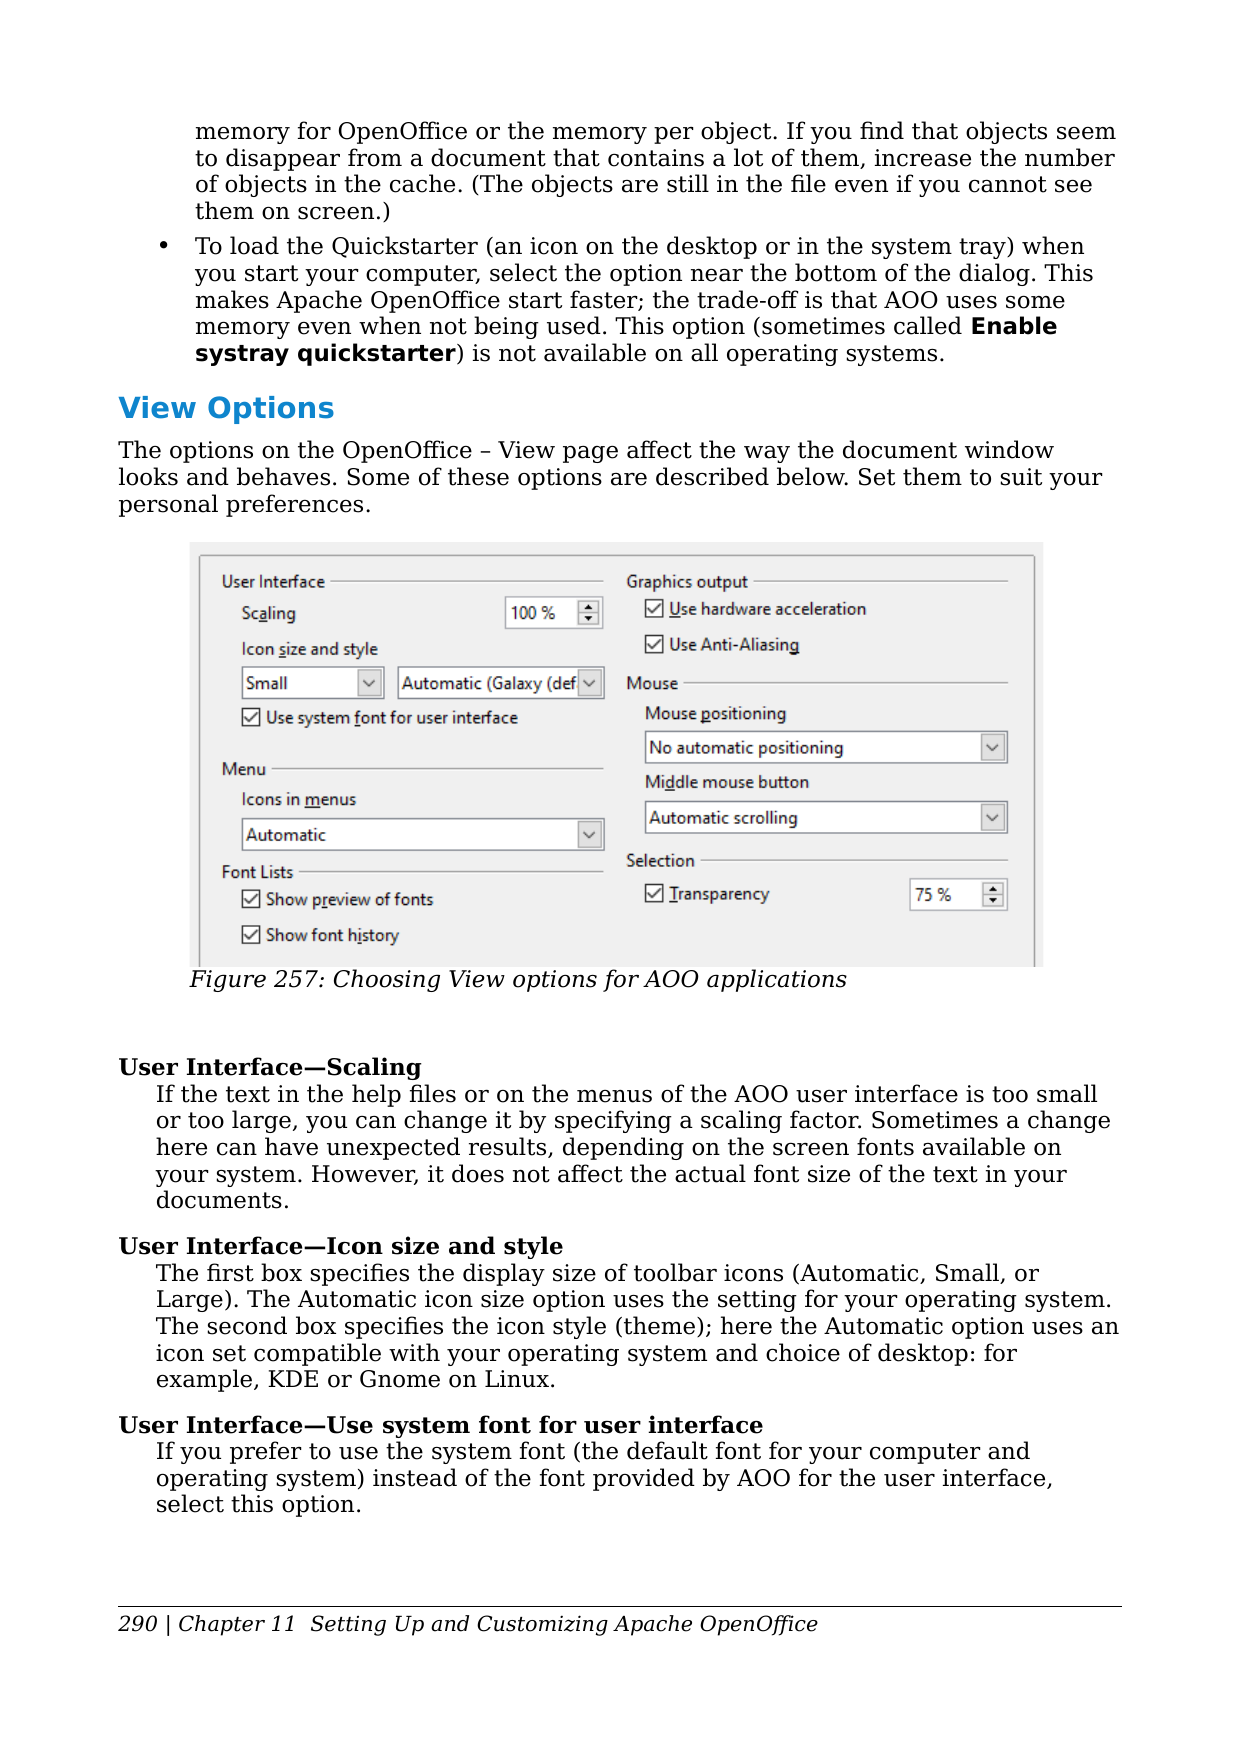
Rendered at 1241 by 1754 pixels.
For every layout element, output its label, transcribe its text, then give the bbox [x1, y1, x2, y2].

subtitle View Options [118, 391, 1122, 425]
text The options on the OpenOffice – View page affect the way the document window looks and behaves. Some of these options are described below. Set them to suit your personal preferences. [118, 437, 1122, 517]
text The first box specifies the display size of toolbar icons (Automatic, Small, or Large). The Automatic icon size option uses the setting for your operating system. The second box specifies the icon style (theme); here the Automatic option uses an icon set compatible with your operating system and choice of desktop: for example, KDE or Gnome on Linux. [156, 1260, 1122, 1393]
text If the text in the help files or on the menus of the AOO user interface is too small or too large, you can change it by specifying a scaling factor. Sometimes a change here can have unexpected results, depending on the screen fonts available on your system. However, it does not affect the actual font size of the text in your documents. [156, 1081, 1122, 1214]
text Figure 257: Choosing View options for AOO applications [189, 967, 1043, 993]
text User Interface—Use system font for user interface [118, 1411, 1122, 1438]
text User Interface—Scaling [118, 1054, 1122, 1081]
list To load the Quickstarter (an icon on the desktop or in the system tray) when you start your computer, select the option near the bottom of the dialog. This makes Apache OpenOffice start faster; the trade-off is that AOO uses some memory even when not being used. This option (sometimes called Enable systray quickstarter) is not available on all operating systems. [156, 231, 1122, 367]
text If you prefer to use the system font (the default font for your computer and operating system) instead of the font provided by AOO for the user interface, select this option. [156, 1438, 1122, 1518]
list memory for OpenOffice or the memory per object. If you find that objects seem to disappear from a document that contains a lot of them, increase the number of objects in the cache. (The objects are still in the file even if you cannot see them on screen.) [156, 118, 1122, 225]
picture [189, 542, 1044, 967]
text User Interface—Icon size and style [118, 1233, 1122, 1260]
